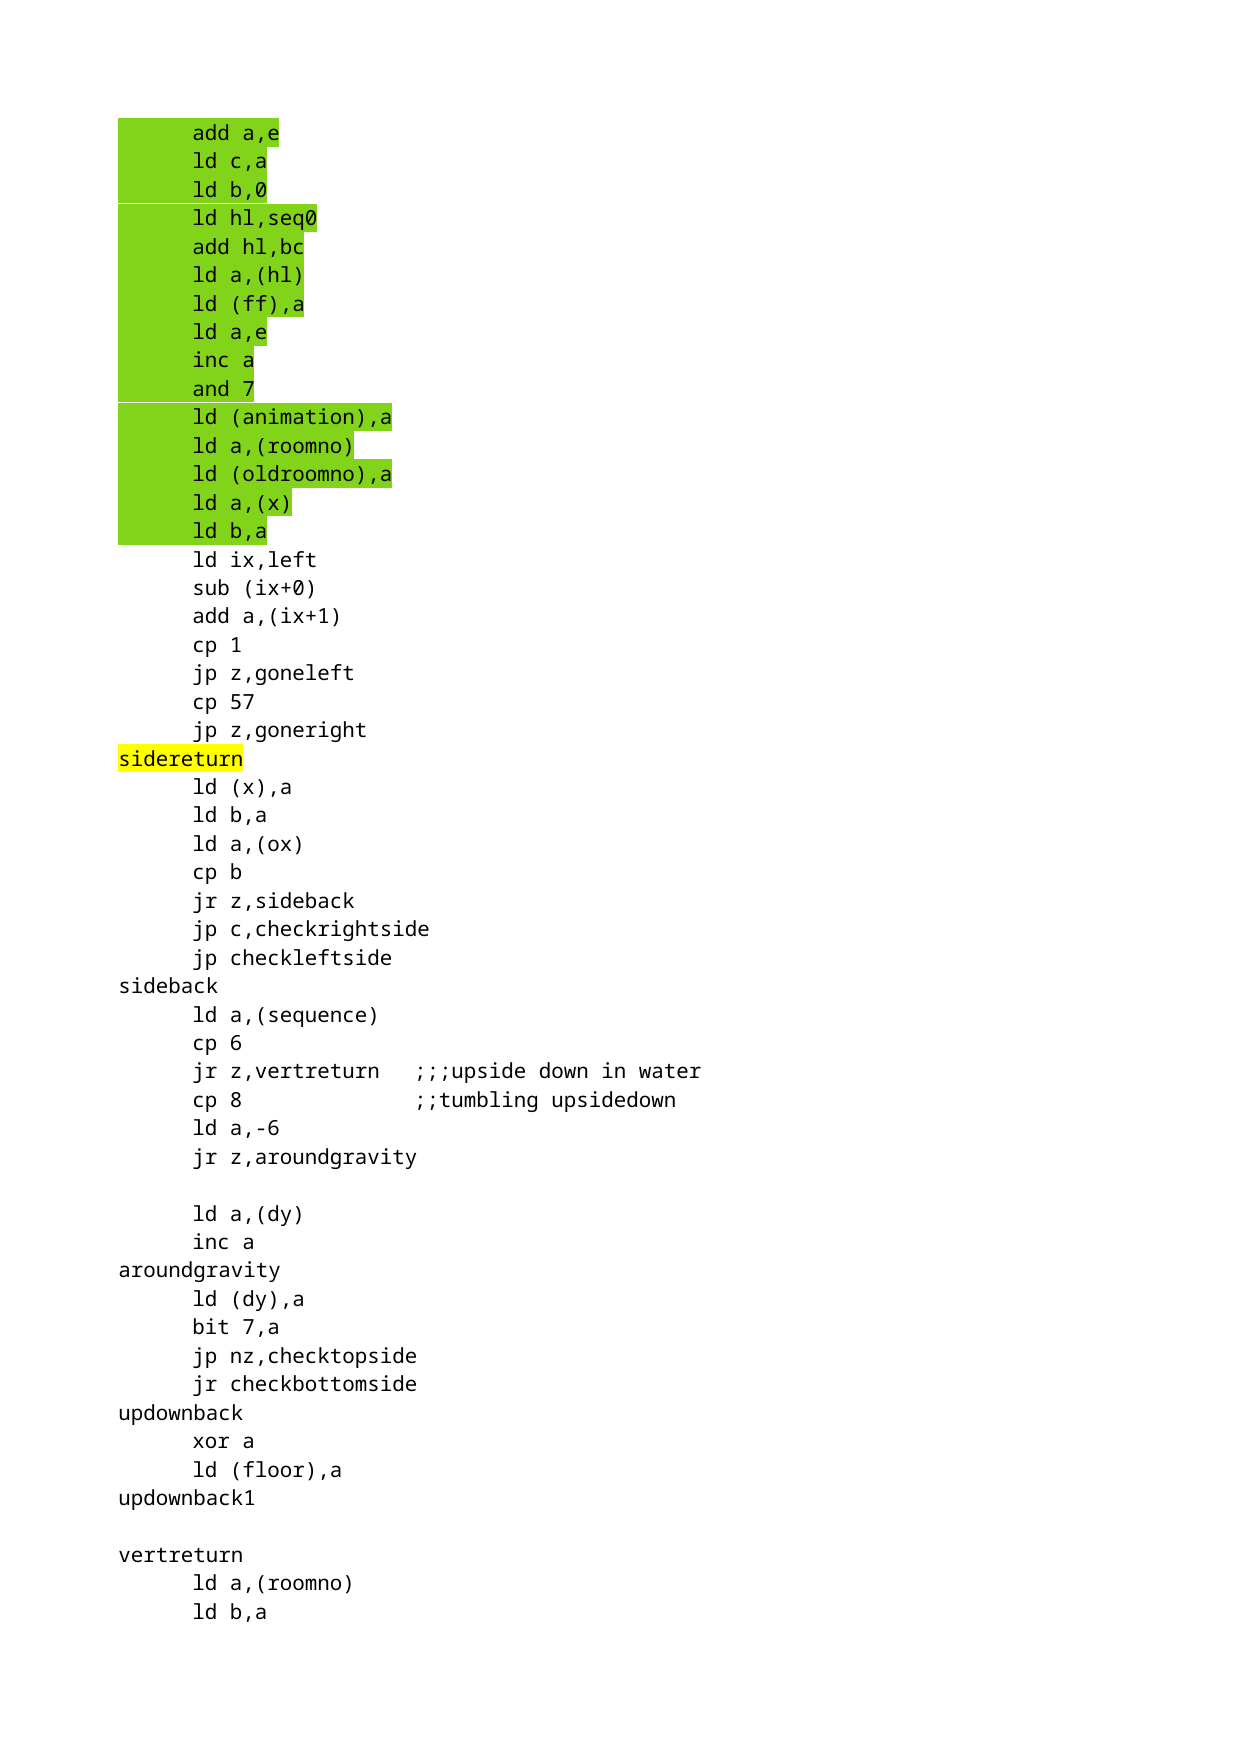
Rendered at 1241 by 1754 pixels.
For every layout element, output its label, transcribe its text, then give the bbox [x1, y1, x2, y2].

text cp 1 [118, 630, 1122, 658]
text ld (ff),a [118, 289, 1122, 317]
text ld a,(sequence) [118, 1000, 1122, 1028]
text inc a [118, 1227, 1122, 1256]
text add a,(ix+1) [118, 602, 1122, 630]
text ld ix,left [118, 545, 1122, 573]
text ld (dy),a [118, 1284, 1122, 1312]
text cp 57 [118, 687, 1122, 715]
text jr checkbottomside [118, 1369, 1122, 1398]
text updownback1 [118, 1483, 1122, 1512]
text xor a [118, 1426, 1122, 1455]
text and 7 [118, 374, 1122, 402]
text bit 7,a [118, 1312, 1122, 1341]
text ld a,-6 [118, 1113, 1122, 1142]
text ld a,(ox) [118, 829, 1122, 857]
text cp 8 ;;tumbling upsidedown [118, 1085, 1122, 1113]
text vertreturn [118, 1540, 1122, 1568]
text jp z,goneleft [118, 658, 1122, 687]
text ld (x),a [118, 772, 1122, 801]
text jr z,aroundgravity [118, 1142, 1122, 1170]
text jp checkleftside [118, 943, 1122, 971]
text cp 6 [118, 1028, 1122, 1057]
text add a,e [118, 118, 1122, 147]
text ld (animation),a [118, 402, 1122, 431]
text ld a,(roomno) [118, 1568, 1122, 1597]
text cp b [118, 857, 1122, 886]
text jr z,vertreturn ;;;upside down in water [118, 1057, 1122, 1085]
text jp z,goneright [118, 715, 1122, 744]
text ld b,a [118, 516, 1122, 545]
text ld a,(roomno) [118, 431, 1122, 459]
text ld a,(x) [118, 488, 1122, 516]
text ld hl,seq0 [118, 203, 1122, 232]
text sub (ix+0) [118, 573, 1122, 602]
text jp c,checkrightside [118, 914, 1122, 943]
text add hl,bc [118, 232, 1122, 260]
text ld (oldroomno),a [118, 459, 1122, 488]
text jp nz,checktopside [118, 1341, 1122, 1369]
text updownback [118, 1398, 1122, 1426]
text sidereturn [118, 744, 1122, 772]
text sideback [118, 971, 1122, 1000]
text ld b,0 [118, 175, 1122, 203]
text ld b,a [118, 1597, 1122, 1625]
text ld a,(dy) [118, 1199, 1122, 1227]
text ld a,(hl) [118, 260, 1122, 289]
text inc a [118, 346, 1122, 374]
text ld a,e [118, 317, 1122, 346]
text ld b,a [118, 801, 1122, 829]
text jr z,sideback [118, 886, 1122, 914]
text ld (floor),a [118, 1455, 1122, 1483]
text aroundgravity [118, 1256, 1122, 1284]
text ld c,a [118, 147, 1122, 175]
